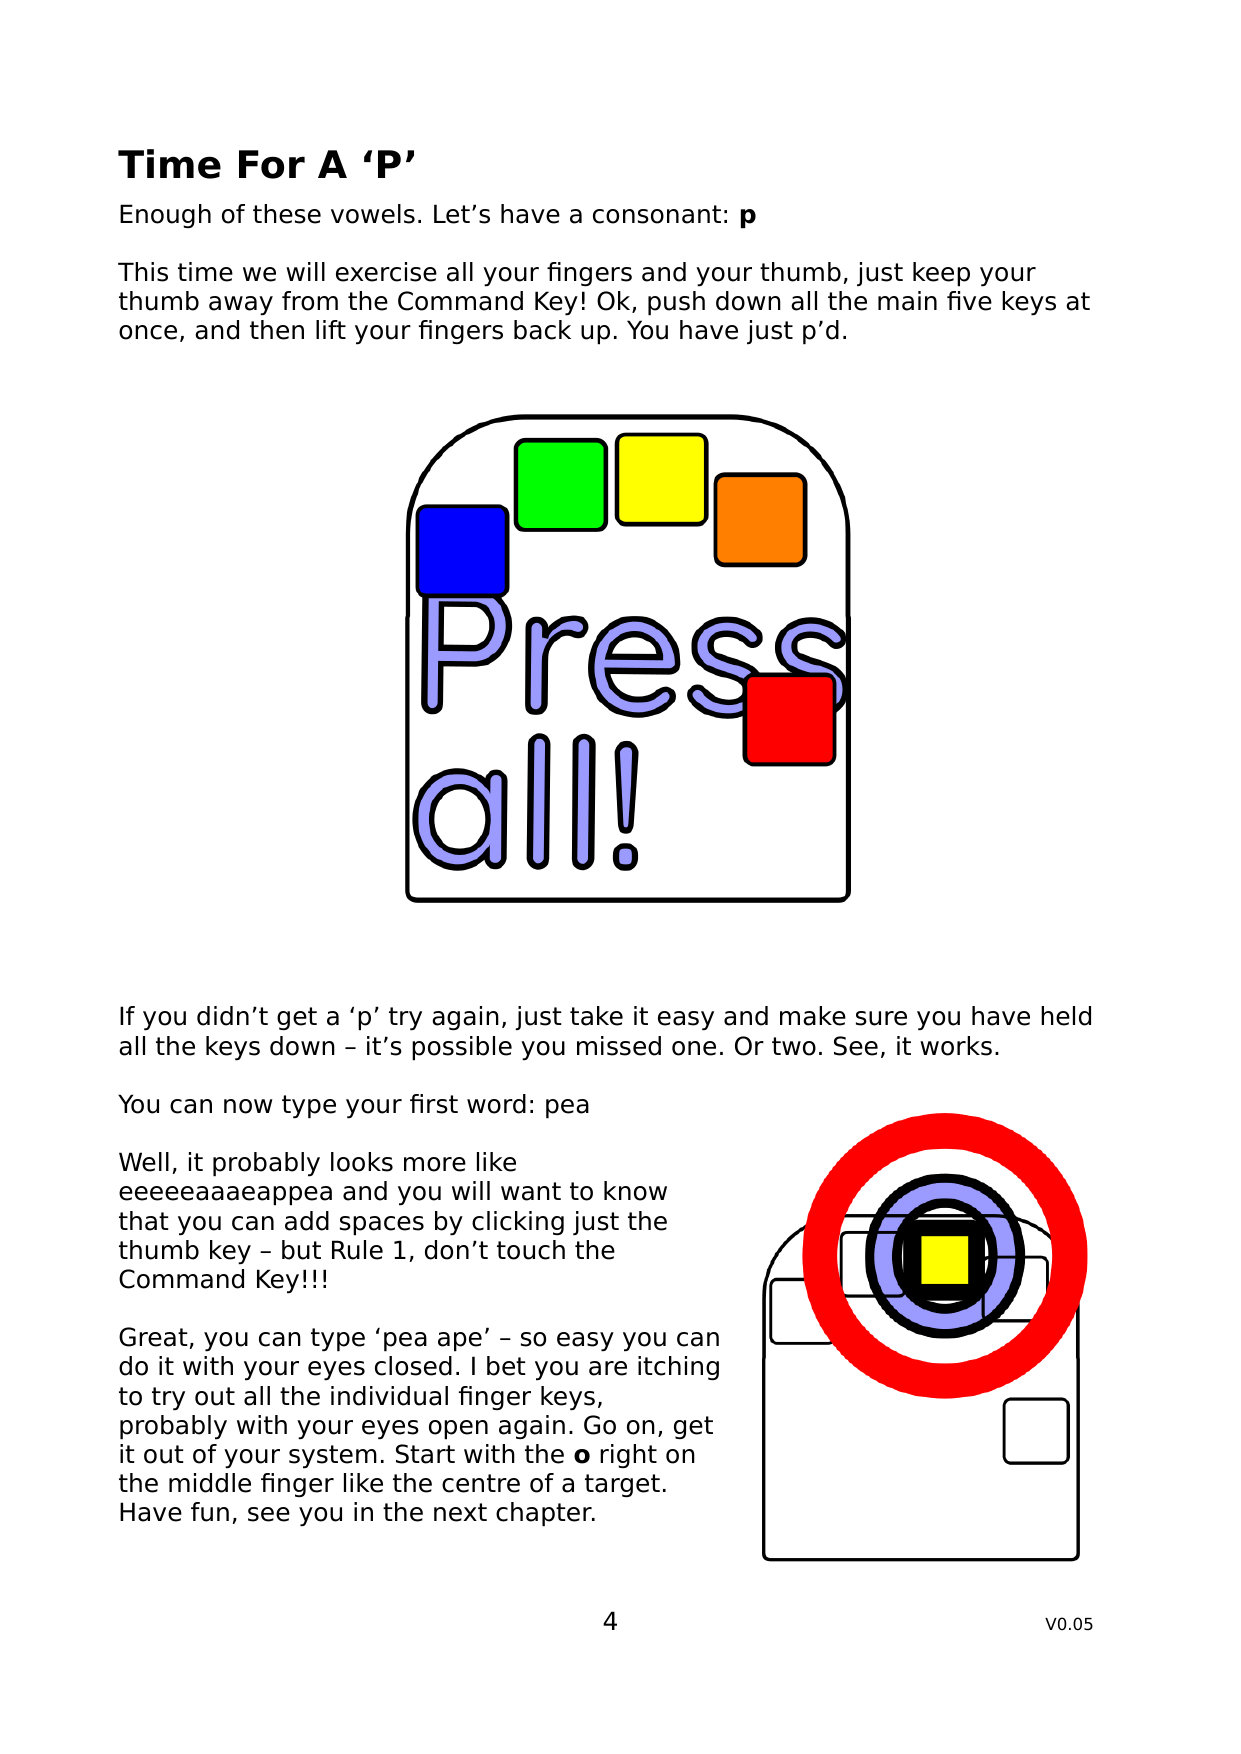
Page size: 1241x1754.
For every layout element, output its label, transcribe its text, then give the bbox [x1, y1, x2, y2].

text Enough of these vowels. Let’s have a consonant: p [118, 200, 1122, 229]
text Great, you can type ‘pea ape’ – so easy you can do it with your eyes closed. I bet you are itching to try out all the individual finger keys, probably with your eyes open again. Go on, get it out of your system. Start with the o right on the middle finger like the centre of a target. Have fun, see you in the next chapter. [118, 1323, 721, 1527]
picture [721, 1088, 1112, 1577]
subtitle Time For A ‘P’ [118, 143, 1122, 187]
text You can now type your first word: pea [118, 1090, 721, 1119]
text If you didn’t get a ‘p’ try again, just take it easy and make sure you have held all the keys down – it’s possible you missed one. Or two. See, it works. [118, 1002, 1122, 1061]
text Well, it probably looks more like eeeeeaaaeappea and you will want to know that you can add spaces by clicking just the thumb key – but Rule 1, don’t touch the Command Key!!! [118, 1148, 721, 1294]
picture [359, 374, 881, 945]
text This time we will exercise all your fingers and your thumb, just keep your thumb away from the Command Key! Ok, push down all the main five keys at once, and then lift your fingers back up. You have just p’d. [118, 258, 1122, 346]
